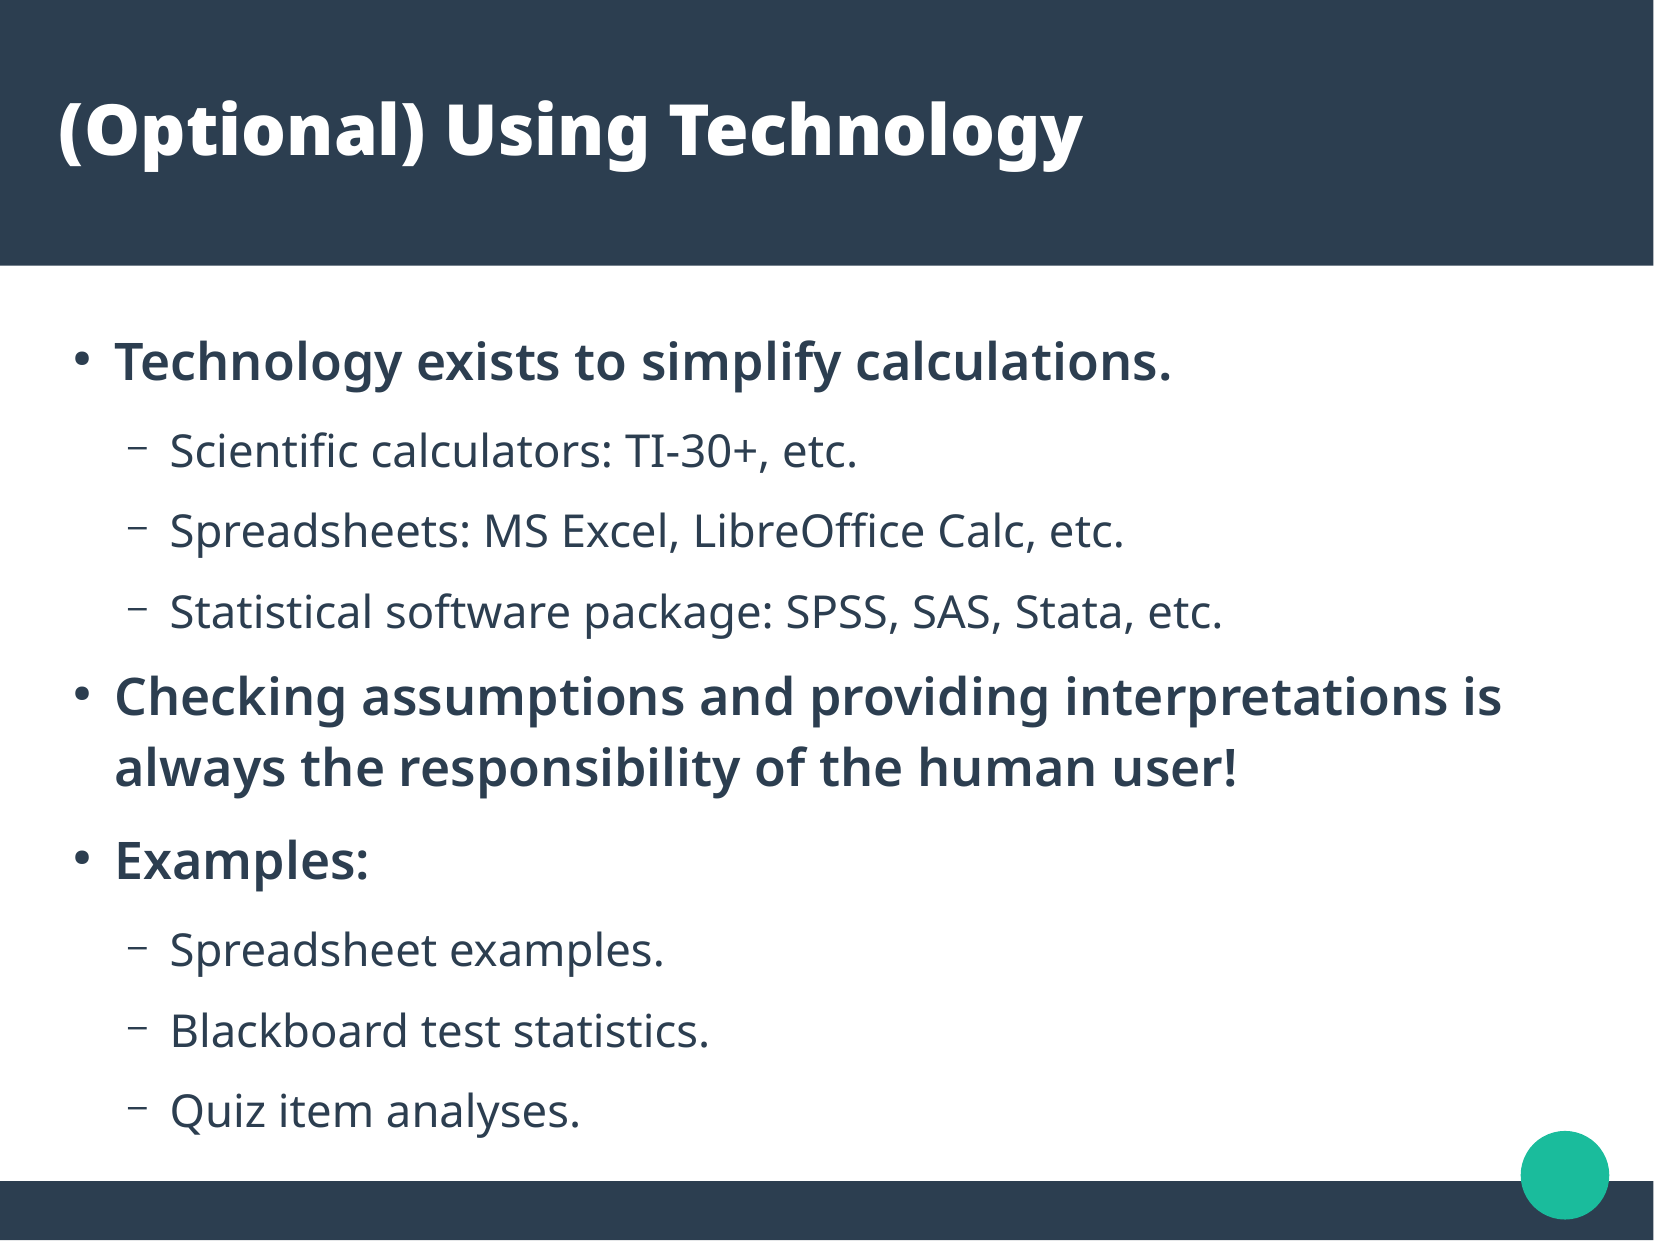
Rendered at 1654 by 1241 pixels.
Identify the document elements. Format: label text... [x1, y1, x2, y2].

list Technology exists to simplify calculations. Scientific calculators: TI-30+, etc. Spreadsheets: MS Excel, LibreOffice Calc, etc. Statistical software package: SPSS, SAS, Stata, etc. Checking assumptions and providing interpretations is always the responsibility of the human user! Examples: Spreadsheet examples. Blackboard test statistics. Quiz item analyses. [59, 324, 1595, 1152]
title (Optional) Using Technology [59, 49, 1595, 207]
